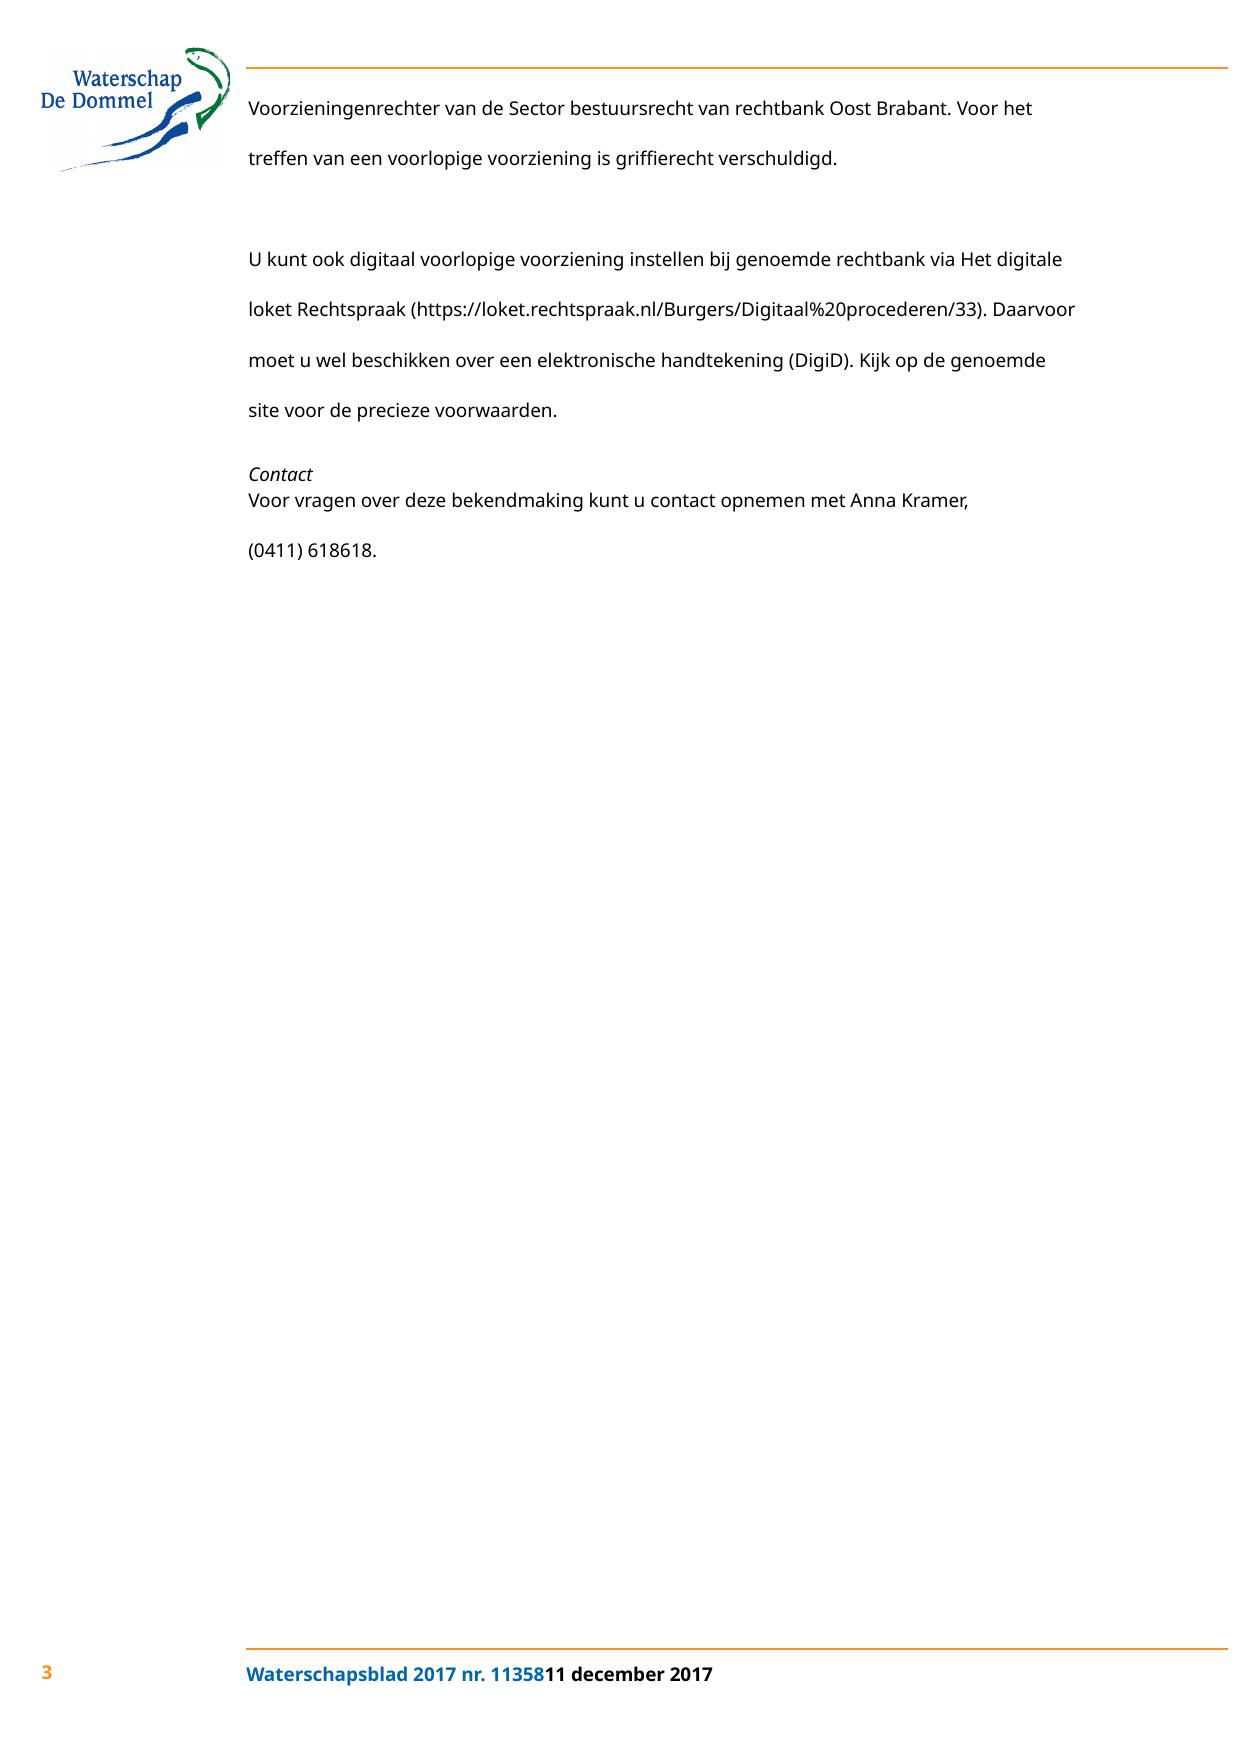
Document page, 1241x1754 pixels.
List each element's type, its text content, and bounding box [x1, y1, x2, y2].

text moet u wel beschikken over een elektronische handtekening (DigiD). Kijk op de genoemde [248, 347, 1152, 373]
text (0411) 618618. [248, 537, 1152, 563]
text treffen van een voorlopige voorziening is griffierecht verschuldigd. [248, 145, 1152, 171]
text U kunt ook digitaal voorlopige voorziening instellen bij genoemde rechtbank via Het digitale [248, 246, 1152, 272]
text Contact [248, 461, 1152, 487]
text Voorzieningenrechter van de Sector bestuursrecht van rechtbank Oost Brabant. Voor het [248, 95, 1152, 121]
picture [41, 47, 231, 172]
text Voor vragen over deze bekendmaking kunt u contact opnemen met Anna Kramer, [248, 487, 1152, 513]
text loket Rechtspraak (https://loket.rechtspraak.nl/Burgers/Digitaal%20procederen/33). Daarvoor [248, 296, 1152, 322]
text site voor de precieze voorwaarden. [248, 397, 1152, 423]
